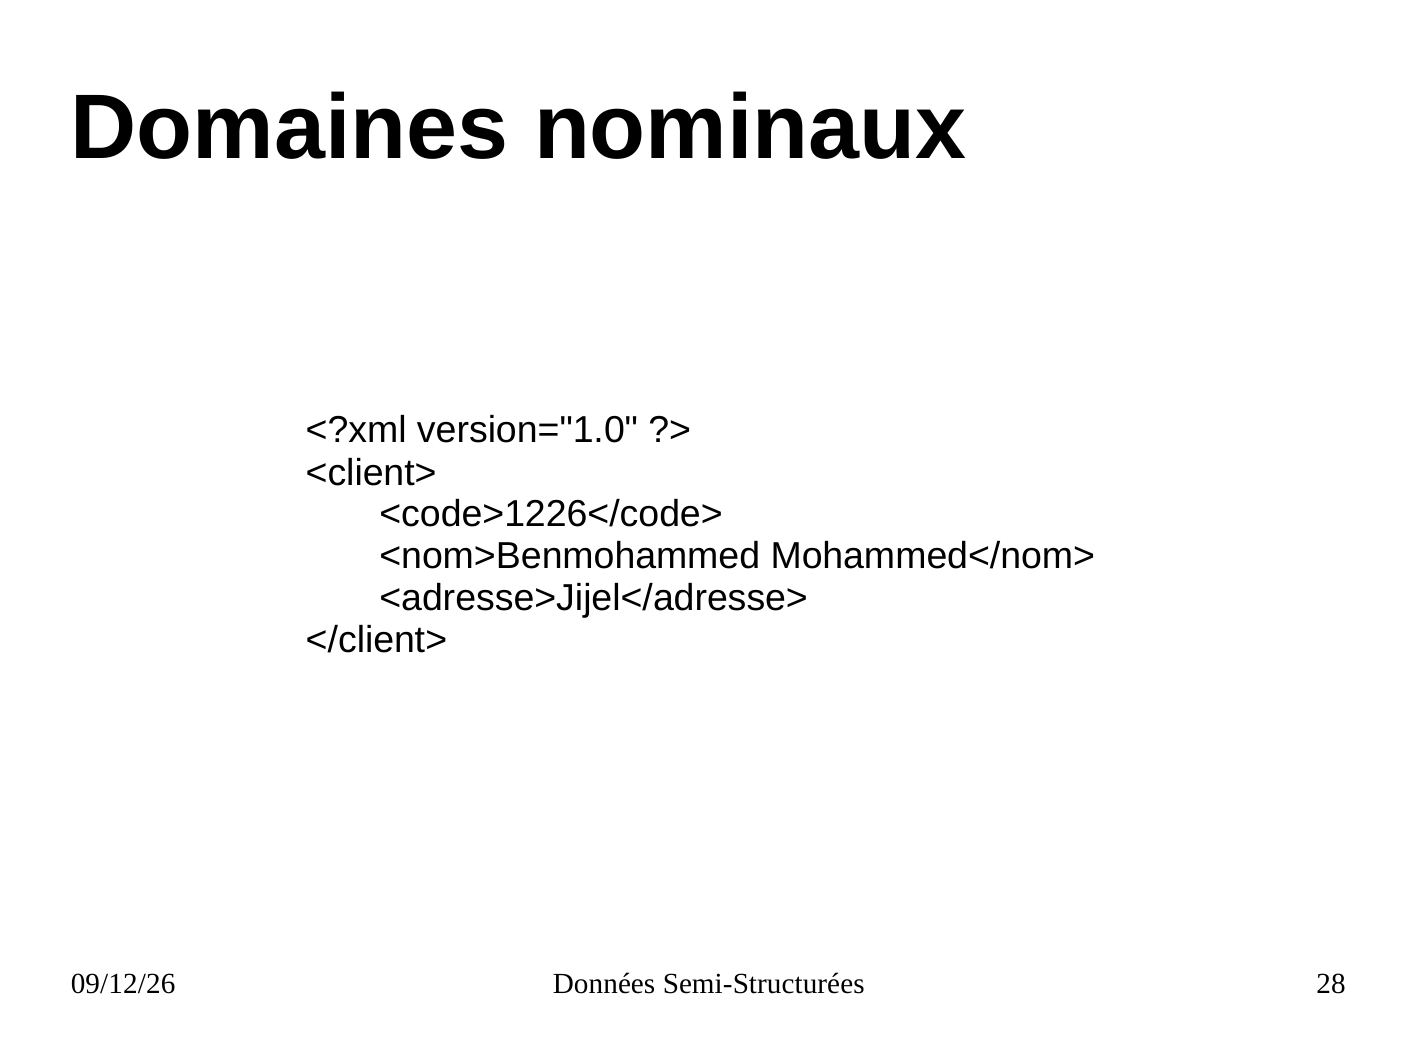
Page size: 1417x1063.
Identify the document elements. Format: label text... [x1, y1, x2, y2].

title Domaines nominaux [70, 42, 1346, 212]
text_box <?xml version="1.0" ?> <client> <code>1226</code> <nom>Benmohammed Mohammed</nom> <adresse>Jijel</adresse> </client> [290, 401, 1111, 669]
